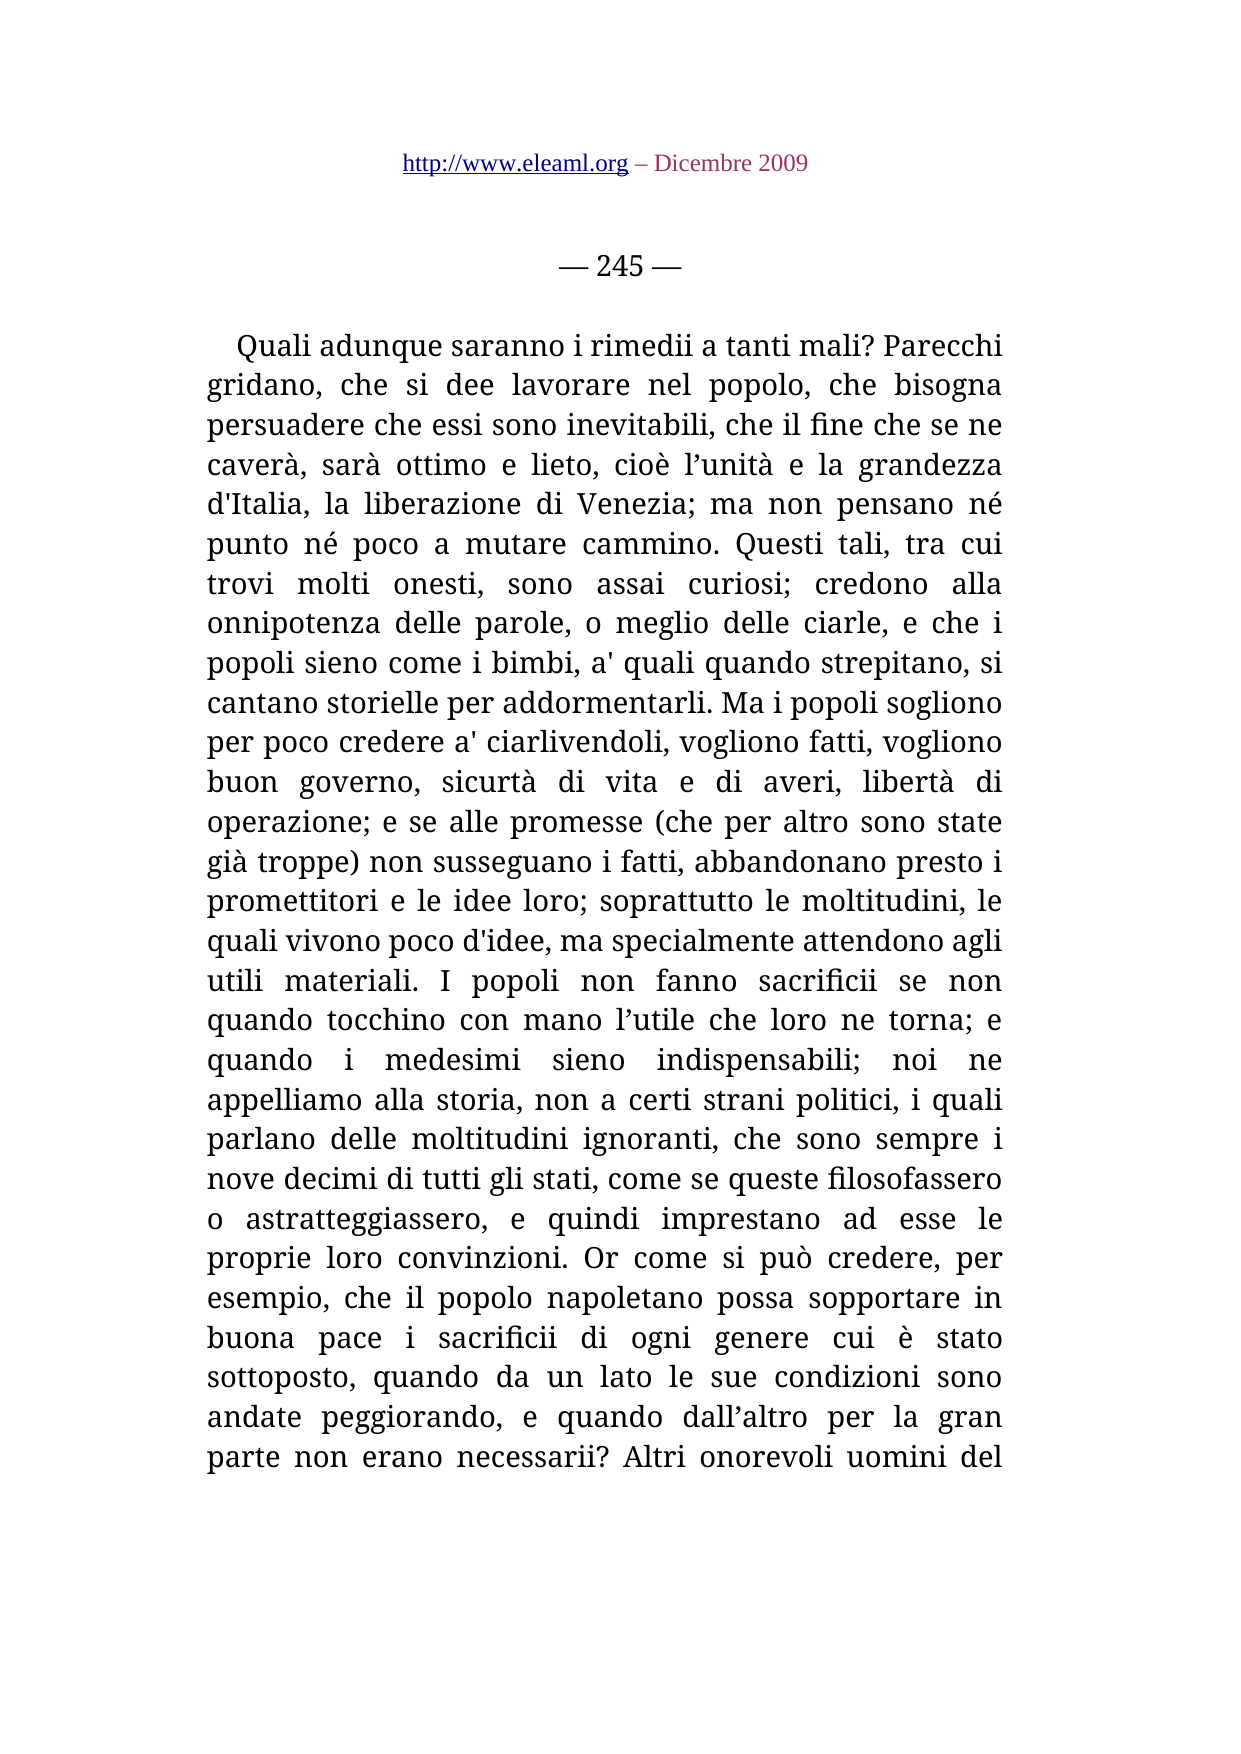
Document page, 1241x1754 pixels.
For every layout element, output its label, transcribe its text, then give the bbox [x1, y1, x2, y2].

text Quali adunque saranno i rimedii a tanti mali? Parecchi gridano, che si dee lavorare nel popolo, che bisogna persuadere che essi sono inevitabili, che il fine che se ne caverà, sarà ottimo e lieto, cioè l’unità e la grandezza d'Italia, la liberazione di Venezia; ma non pensano né punto né poco a mutare cammino. Questi tali, tra cui trovi molti onesti, sono assai curiosi; credono alla onnipotenza delle parole, o meglio delle ciarle, e che i popoli sieno come i bimbi, a' quali quando strepitano, si cantano storielle per addormentarli. Ma i popoli sogliono per poco credere a' ciarlivendoli, vogliono fatti, vogliono buon governo, sicurtà di vita e di averi, libertà di operazione; e se alle promesse (che per altro sono state già troppe) non susseguano i fatti, abbandonano presto i promettitori e le idee loro; soprattutto le moltitudini, le quali vivono poco d'idee, ma specialmente attendono agli utili materiali. I popoli non fanno sacrificii se non quando tocchino con mano l’utile che loro ne torna; e quando i medesimi sieno indispensabili; noi ne appelliamo alla storia, non a certi strani politici, i quali parlano delle moltitudini ignoranti, che sono sempre i nove decimi di tutti gli stati, come se queste filosofassero o astratteggiassero, e quindi imprestano ad esse le proprie loro convinzioni. Or come si può credere, per esempio, che il popolo napoletano possa sopportare in buona pace i sacrificii di ogni genere cui è stato sottoposto, quando da un lato le sue condizioni sono andate peggiorando, e quando dall’altro per la gran parte non erano necessarii? Altri onorevoli uomini del [207, 325, 1004, 1476]
text — 245 — [207, 246, 1004, 285]
